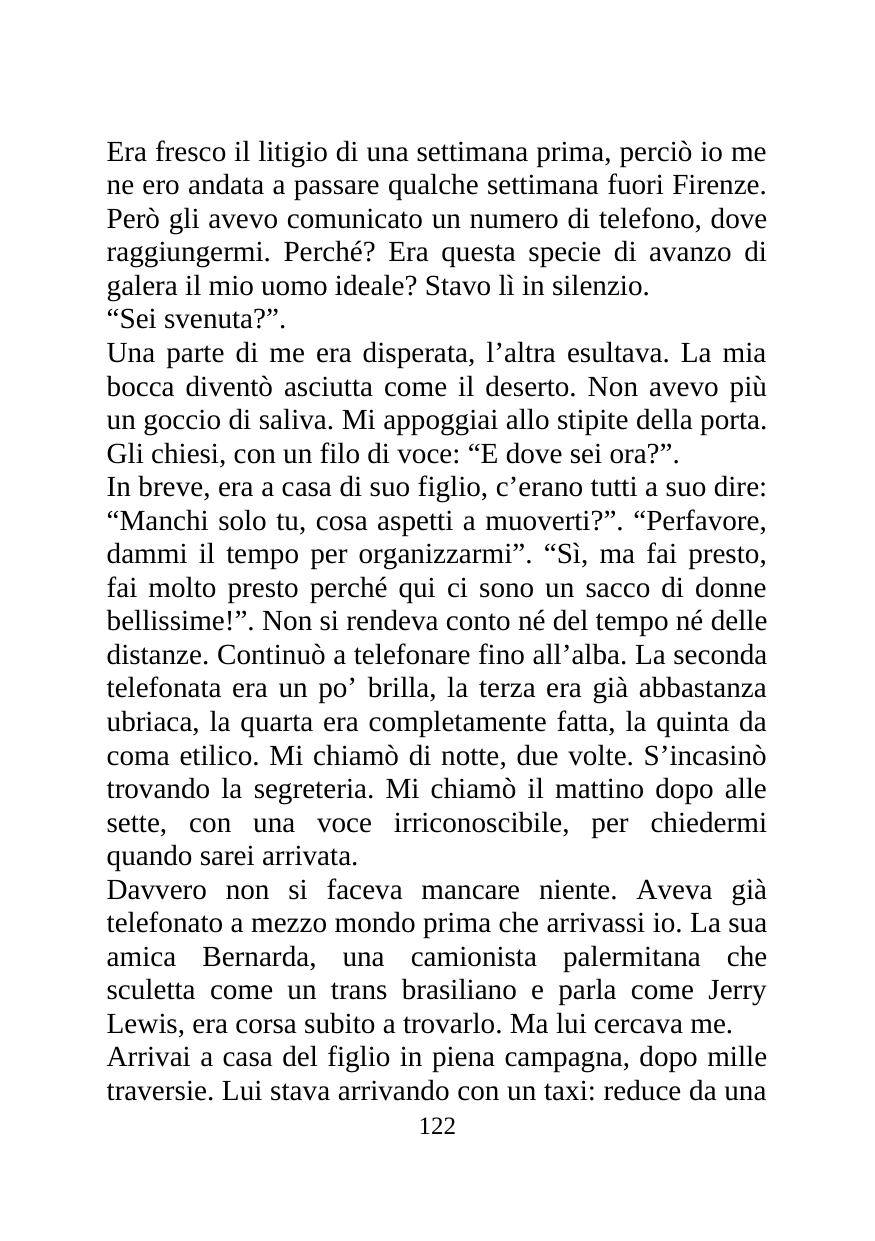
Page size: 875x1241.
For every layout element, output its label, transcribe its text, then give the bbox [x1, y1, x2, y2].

text “Sei svenuta?”. [106, 302, 768, 335]
text Una parte di me era disperata, l’altra esultava. La mia bocca diventò asciutta come il deserto. Non avevo più un goccio di saliva. Mi appoggiai allo stipite della porta. Gli chiesi, con un filo di voce: “E dove sei ora?”. [106, 335, 768, 469]
text Davvero non si faceva mancare niente. Aveva già telefonato a mezzo mondo prima che arrivassi io. La sua amica Bernarda, una camionista palermitana che sculetta come un trans brasiliano e parla come Jerry Lewis, era corsa subito a trovarlo. Ma lui cercava me. [106, 872, 768, 1039]
text In breve, era a casa di suo figlio, c’erano tutti a suo dire: “Manchi solo tu, cosa aspetti a muoverti?”. “Perfavore, dammi il tempo per organizzarmi”. “Sì, ma fai presto, fai molto presto perché qui ci sono un sacco di donne bellissime!”. Non si rendeva conto né del tempo né delle distanze. Continuò a telefonare fino all’alba. La seconda telefonata era un po’ brilla, la terza era già abbastanza ubriaca, la quarta era completamente fatta, la quinta da coma etilico. Mi chiamò di notte, due volte. S’incasinò trovando la segreteria. Mi chiamò il mattino dopo alle sette, con una voce irriconoscibile, per chiedermi quando sarei arrivata. [106, 469, 768, 872]
text Era fresco il litigio di una settimana prima, perciò io me ne ero andata a passare qualche settimana fuori Firenze. Però gli avevo comunicato un numero di telefono, dove raggiungermi. Perché? Era questa specie di avanzo di galera il mio uomo ideale? Stavo lì in silenzio. [106, 134, 768, 302]
text Arrivai a casa del figlio in piena campagna, dopo mille traversie. Lui stava arrivando con un taxi: reduce da una [106, 1039, 768, 1107]
